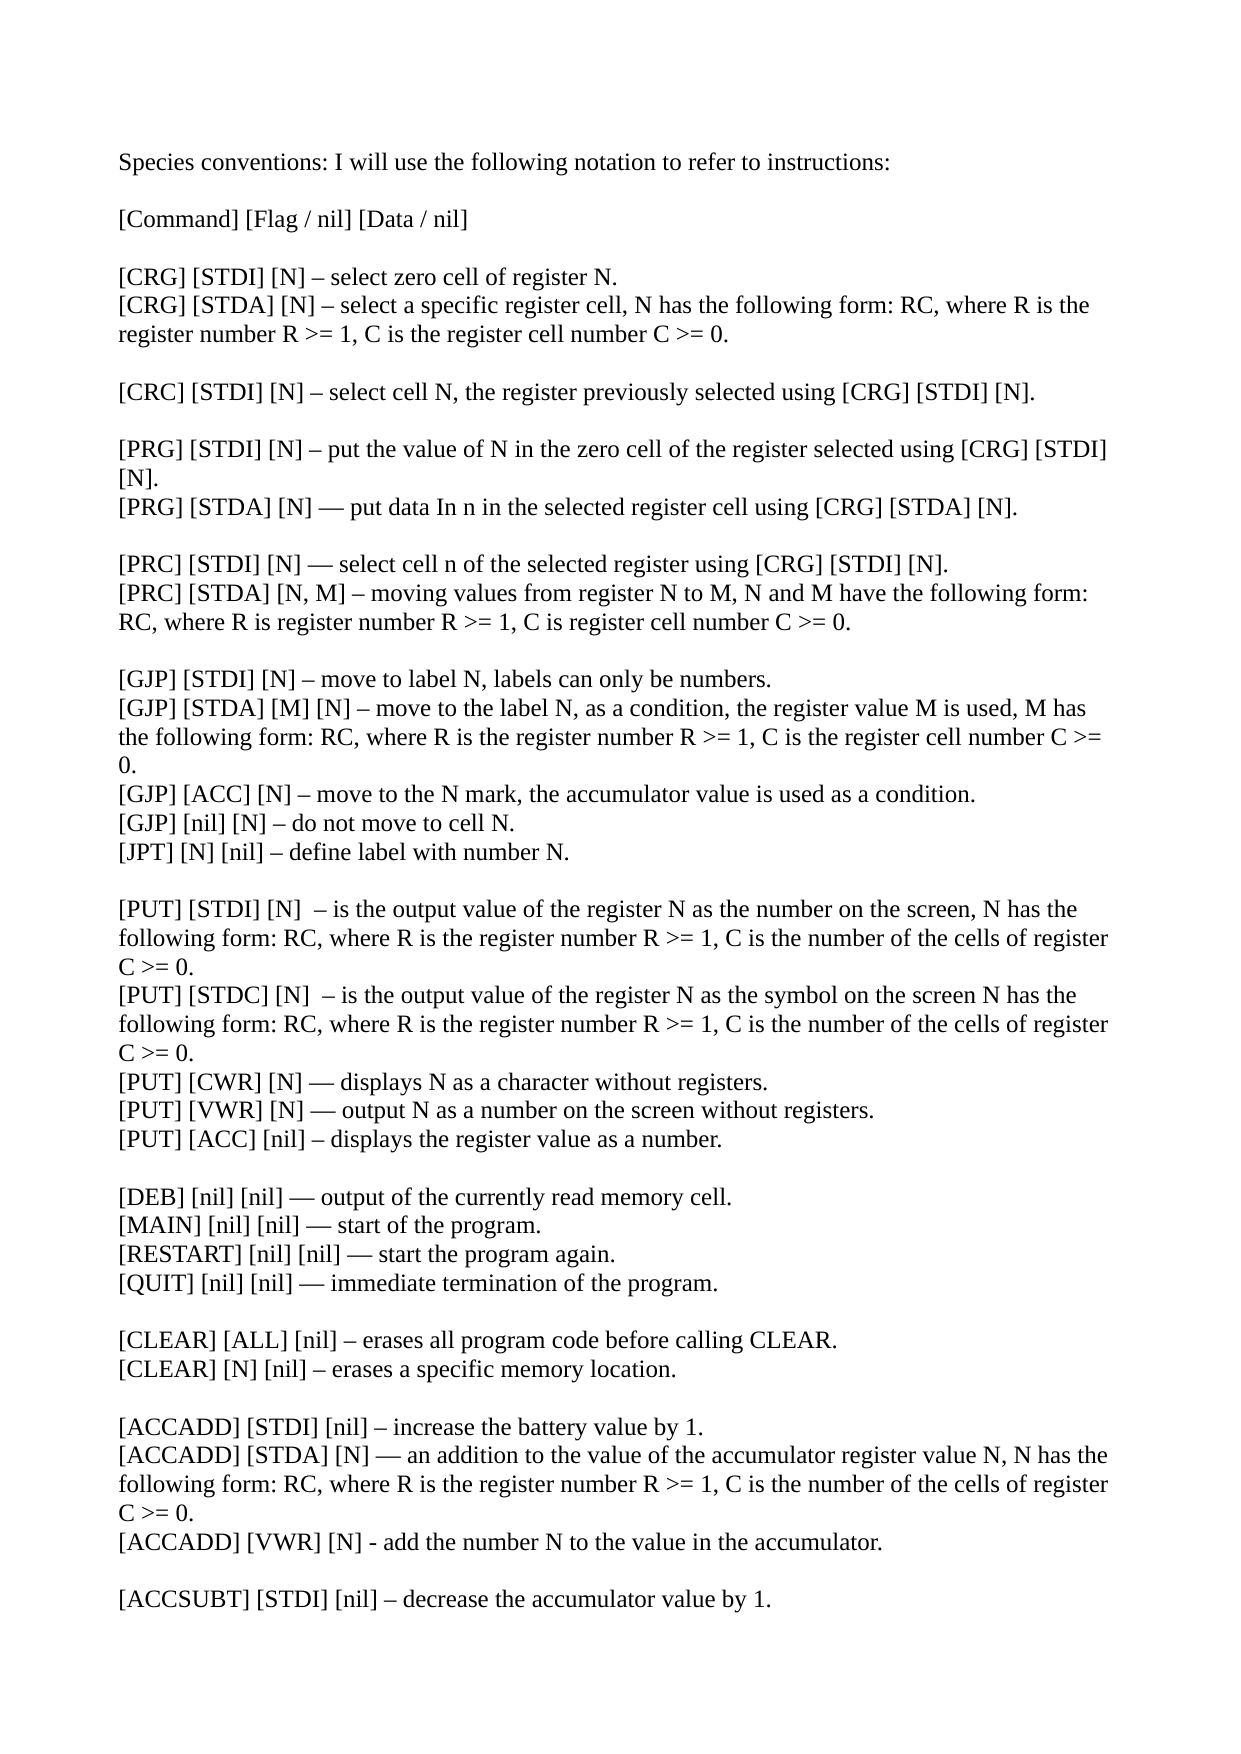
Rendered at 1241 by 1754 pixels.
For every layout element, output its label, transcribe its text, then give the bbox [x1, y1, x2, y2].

text [CLEAR] [N] [nil] – erases a specific memory location. [118, 1354, 1122, 1383]
text [GJP] [nil] [N] – do not move to cell N. [118, 808, 1122, 837]
text [RESTART] [nil] [nil] — start the program again. [118, 1239, 1122, 1268]
text [GJP] [STDI] [N] – move to label N, labels can only be numbers. [118, 664, 1122, 693]
text [PUT] [VWR] [N] — output N as a number on the screen without registers. [118, 1096, 1122, 1124]
text [JPT] [N] [nil] – define label with number N. [118, 837, 1122, 866]
text [DEB] [nil] [nil] — output of the currently read memory cell. [118, 1182, 1122, 1211]
text [ACCSUBT] [STDI] [nil] – decrease the accumulator value by 1. [118, 1584, 1122, 1613]
text [PUT] [STDI] [N] – is the output value of the register N as the number on the screen, N has the following form: RC, where R is the register number R >= 1, C is the number of the cells of register C >= 0. [118, 894, 1122, 981]
text [Command] [Flag / nil] [Data / nil] [118, 204, 1122, 233]
text [QUIT] [nil] [nil] — immediate termination of the program. [118, 1268, 1122, 1297]
text [CLEAR] [ALL] [nil] – erases all program code before calling CLEAR. [118, 1326, 1122, 1354]
text [PRC] [STDA] [N, M] – moving values from register N to M, N and M have the following form: RC, where R is register number R >= 1, C is register cell number C >= 0. [118, 578, 1122, 636]
text [PUT] [CWR] [N] — displays N as a character without registers. [118, 1067, 1122, 1096]
text [CRG] [STDA] [N] – select a specific register cell, N has the following form: RC, where R is the register number R >= 1, C is the register cell number C >= 0. [118, 291, 1122, 348]
text [MAIN] [nil] [nil] — start of the program. [118, 1211, 1122, 1239]
text [GJP] [ACC] [N] – move to the N mark, the accumulator value is used as a condition. [118, 779, 1122, 808]
text [PRC] [STDI] [N] — select cell n of the selected register using [CRG] [STDI] [N]. [118, 549, 1122, 578]
text [PUT] [ACC] [nil] – displays the register value as a number. [118, 1124, 1122, 1153]
text [PRG] [STDA] [N] — put data In n in the selected register cell using [CRG] [STDA] [N]. [118, 492, 1122, 521]
text [PRG] [STDI] [N] – put the value of N in the zero cell of the register selected using [CRG] [STDI] [N]. [118, 434, 1122, 492]
text [CRG] [STDI] [N] – select zero cell of register N. [118, 262, 1122, 291]
text [ACCADD] [STDA] [N] — an addition to the value of the accumulator register value N, N has the following form: RC, where R is the register number R >= 1, C is the number of the cells of register C >= 0. [118, 1441, 1122, 1527]
text Species conventions: I will use the following notation to refer to instructions: [118, 147, 1122, 176]
text [ACCADD] [STDI] [nil] – increase the battery value by 1. [118, 1412, 1122, 1441]
text [ACCADD] [VWR] [N] - add the number N to the value in the accumulator. [118, 1527, 1122, 1556]
text [CRC] [STDI] [N] – select cell N, the register previously selected using [CRG] [STDI] [N]. [118, 377, 1122, 406]
text [PUT] [STDC] [N] – is the output value of the register N as the symbol on the screen N has the following form: RC, where R is the register number R >= 1, C is the number of the cells of register C >= 0. [118, 981, 1122, 1067]
text [GJP] [STDA] [M] [N] – move to the label N, as a condition, the register value M is used, M has the following form: RC, where R is the register number R >= 1, C is the register cell number C >= 0. [118, 693, 1122, 779]
